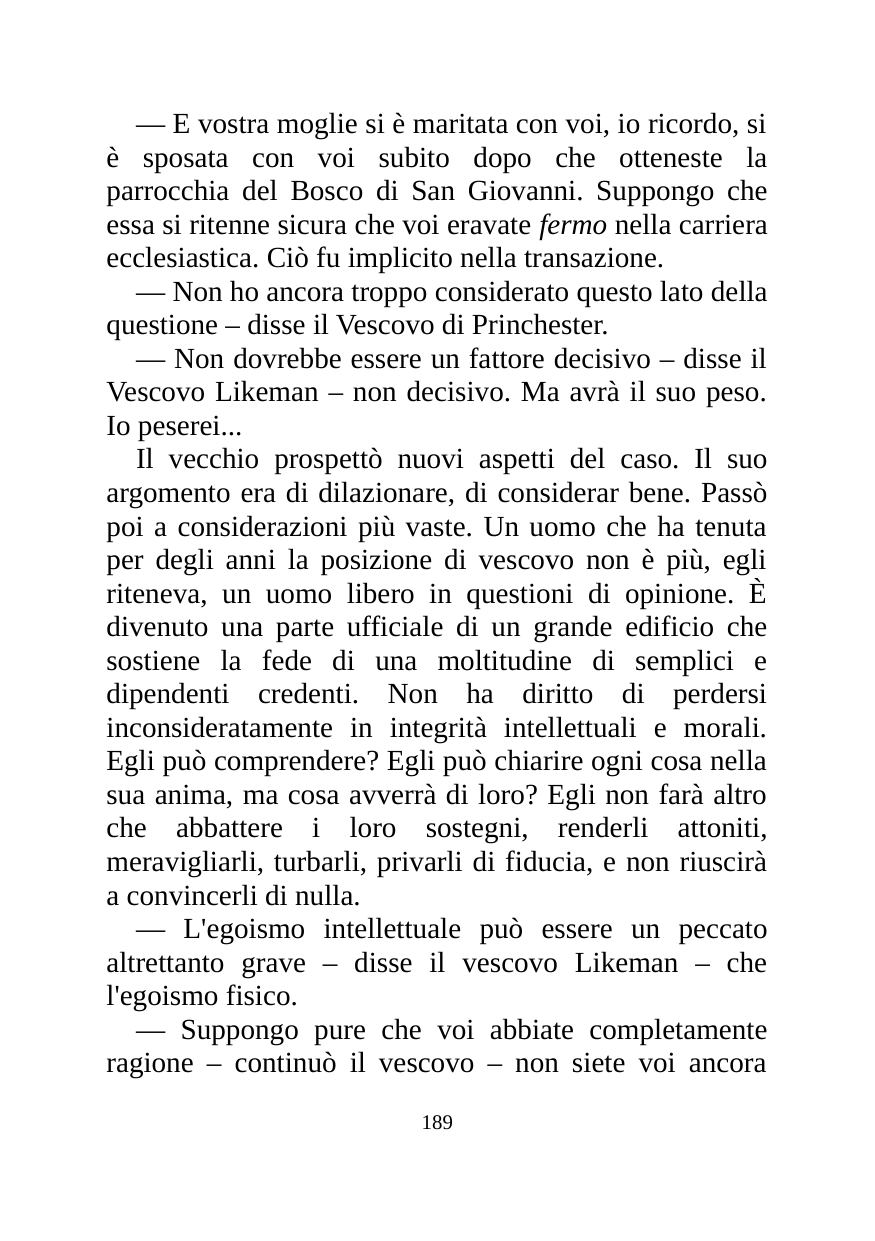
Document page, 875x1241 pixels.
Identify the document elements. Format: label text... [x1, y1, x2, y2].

text — L'egoismo intellettuale può essere un peccato altrettanto grave – disse il vescovo Likeman – che l'egoismo fisico. [106, 911, 768, 1012]
text — Non dovrebbe essere un fattore decisivo – disse il Vescovo Likeman – non decisivo. Ma avrà il suo peso. Io peserei... [106, 341, 768, 442]
text — Non ho ancora troppo considerato questo lato della questione – disse il Vescovo di Princhester. [106, 274, 768, 341]
text — E vostra moglie si è maritata con voi, io ricordo, si è sposata con voi subito dopo che otteneste la parrocchia del Bosco di San Giovanni. Suppongo che essa si ritenne sicura che voi eravate fermo nella carriera ecclesiastica. Ciò fu implicito nella transazione. [106, 106, 768, 274]
text Il vecchio prospettò nuovi aspetti del caso. Il suo argomento era di dilazionare, di considerar bene. Passò poi a considerazioni più vaste. Un uomo che ha tenuta per degli anni la posizione di vescovo non è più, egli riteneva, un uomo libero in questioni di opinione. È divenuto una parte ufficiale di un grande edificio che sostiene la fede di una moltitudine di semplici e dipendenti credenti. Non ha diritto di perdersi inconsideratamente in integrità intellettuali e morali. Egli può comprendere? Egli può chiarire ogni cosa nella sua anima, ma cosa avverrà di loro? Egli non farà altro che abbattere i loro sostegni, renderli attoniti, meravigliarli, turbarli, privarli di fiducia, e non riuscirà a convincerli di nulla. [106, 442, 768, 911]
text — Suppongo pure che voi abbiate completamente ragione – continuò il vescovo – non siete voi ancora [106, 1012, 768, 1079]
